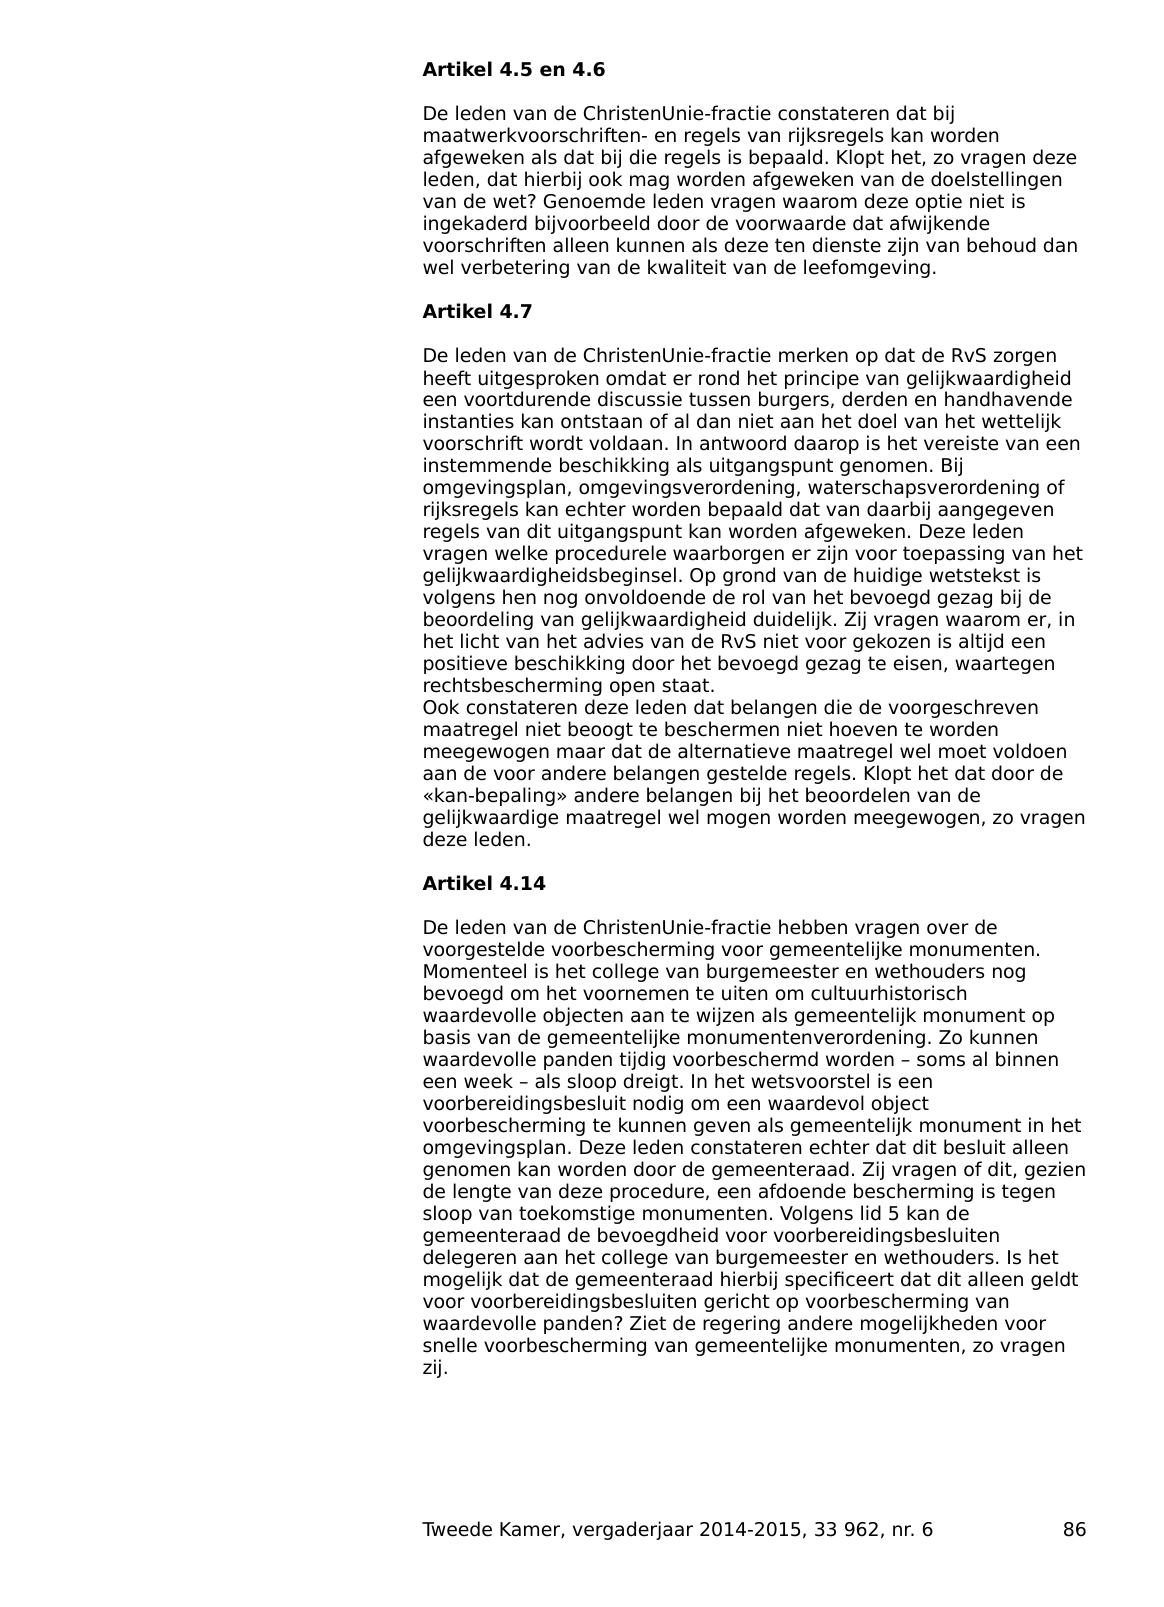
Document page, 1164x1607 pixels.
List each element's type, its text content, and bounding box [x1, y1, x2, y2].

text De leden van de ChristenUnie-fractie constateren dat bij maatwerkvoorschriften- en regels van rijksregels kan worden afgeweken als dat bij die regels is bepaald. Klopt het, zo vragen deze leden, dat hierbij ook mag worden afgeweken van de doelstellingen van de wet? Genoemde leden vragen waarom deze optie niet is ingekaderd bijvoorbeeld door de voorwaarde dat afwijkende voorschriften alleen kunnen als deze ten dienste zijn van behoud dan wel verbetering van de kwaliteit van de leefomgeving. [422, 103, 1087, 279]
text De leden van de ChristenUnie-fractie hebben vragen over de voorgestelde voorbescherming voor gemeentelijke monumenten. Momenteel is het college van burgemeester en wethouders nog bevoegd om het voornemen te uiten om cultuurhistorisch waardevolle objecten aan te wijzen als gemeentelijk monument op basis van de gemeentelijke monumentenverordening. Zo kunnen waardevolle panden tijdig voorbeschermd worden – soms al binnen een week – als sloop dreigt. In het wetsvoorstel is een voorbereidingsbesluit nodig om een waardevol object voorbescherming te kunnen geven als gemeentelijk monument in het omgevingsplan. Deze leden constateren echter dat dit besluit alleen genomen kan worden door de gemeenteraad. Zij vragen of dit, gezien de lengte van deze procedure, een afdoende bescherming is tegen sloop van toekomstige monumenten. Volgens lid 5 kan de gemeenteraad de bevoegdheid voor voorbereidingsbesluiten delegeren aan het college van burgemeester en wethouders. Is het mogelijk dat de gemeenteraad hierbij specificeert dat dit alleen geldt voor voorbereidingsbesluiten gericht op voorbescherming van waardevolle panden? Ziet de regering andere mogelijkheden voor snelle voorbescherming van gemeentelijke monumenten, zo vragen zij. [422, 917, 1087, 1379]
text De leden van de ChristenUnie-fractie merken op dat de RvS zorgen heeft uitgesproken omdat er rond het principe van gelijkwaardigheid een voortdurende discussie tussen burgers, derden en handhavende instanties kan ontstaan of al dan niet aan het doel van het wettelijk voorschrift wordt voldaan. In antwoord daarop is het vereiste van een instemmende beschikking als uitgangspunt genomen. Bij omgevingsplan, omgevingsverordening, waterschapsverordening of rijksregels kan echter worden bepaald dat van daarbij aangegeven regels van dit uitgangspunt kan worden afgeweken. Deze leden vragen welke procedurele waarborgen er zijn voor toepassing van het gelijkwaardigheidsbeginsel. Op grond van de huidige wetstekst is volgens hen nog onvoldoende de rol van het bevoegd gezag bij de beoordeling van gelijkwaardigheid duidelijk. Zij vragen waarom er, in het licht van het advies van de RvS niet voor gekozen is altijd een positieve beschikking door het bevoegd gezag te eisen, waartegen rechtsbescherming open staat. [422, 345, 1087, 697]
subtitle Artikel 4.7 [422, 301, 1087, 323]
subtitle Artikel 4.14 [422, 873, 1087, 895]
text Ook constateren deze leden dat belangen die de voorgeschreven maatregel niet beoogt te beschermen niet hoeven te worden meegewogen maar dat de alternatieve maatregel wel moet voldoen aan de voor andere belangen gestelde regels. Klopt het dat door de «kan-bepaling» andere belangen bij het beoordelen van de gelijkwaardige maatregel wel mogen worden meegewogen, zo vragen deze leden. [422, 697, 1087, 851]
subtitle Artikel 4.5 en 4.6 [422, 59, 1087, 81]
